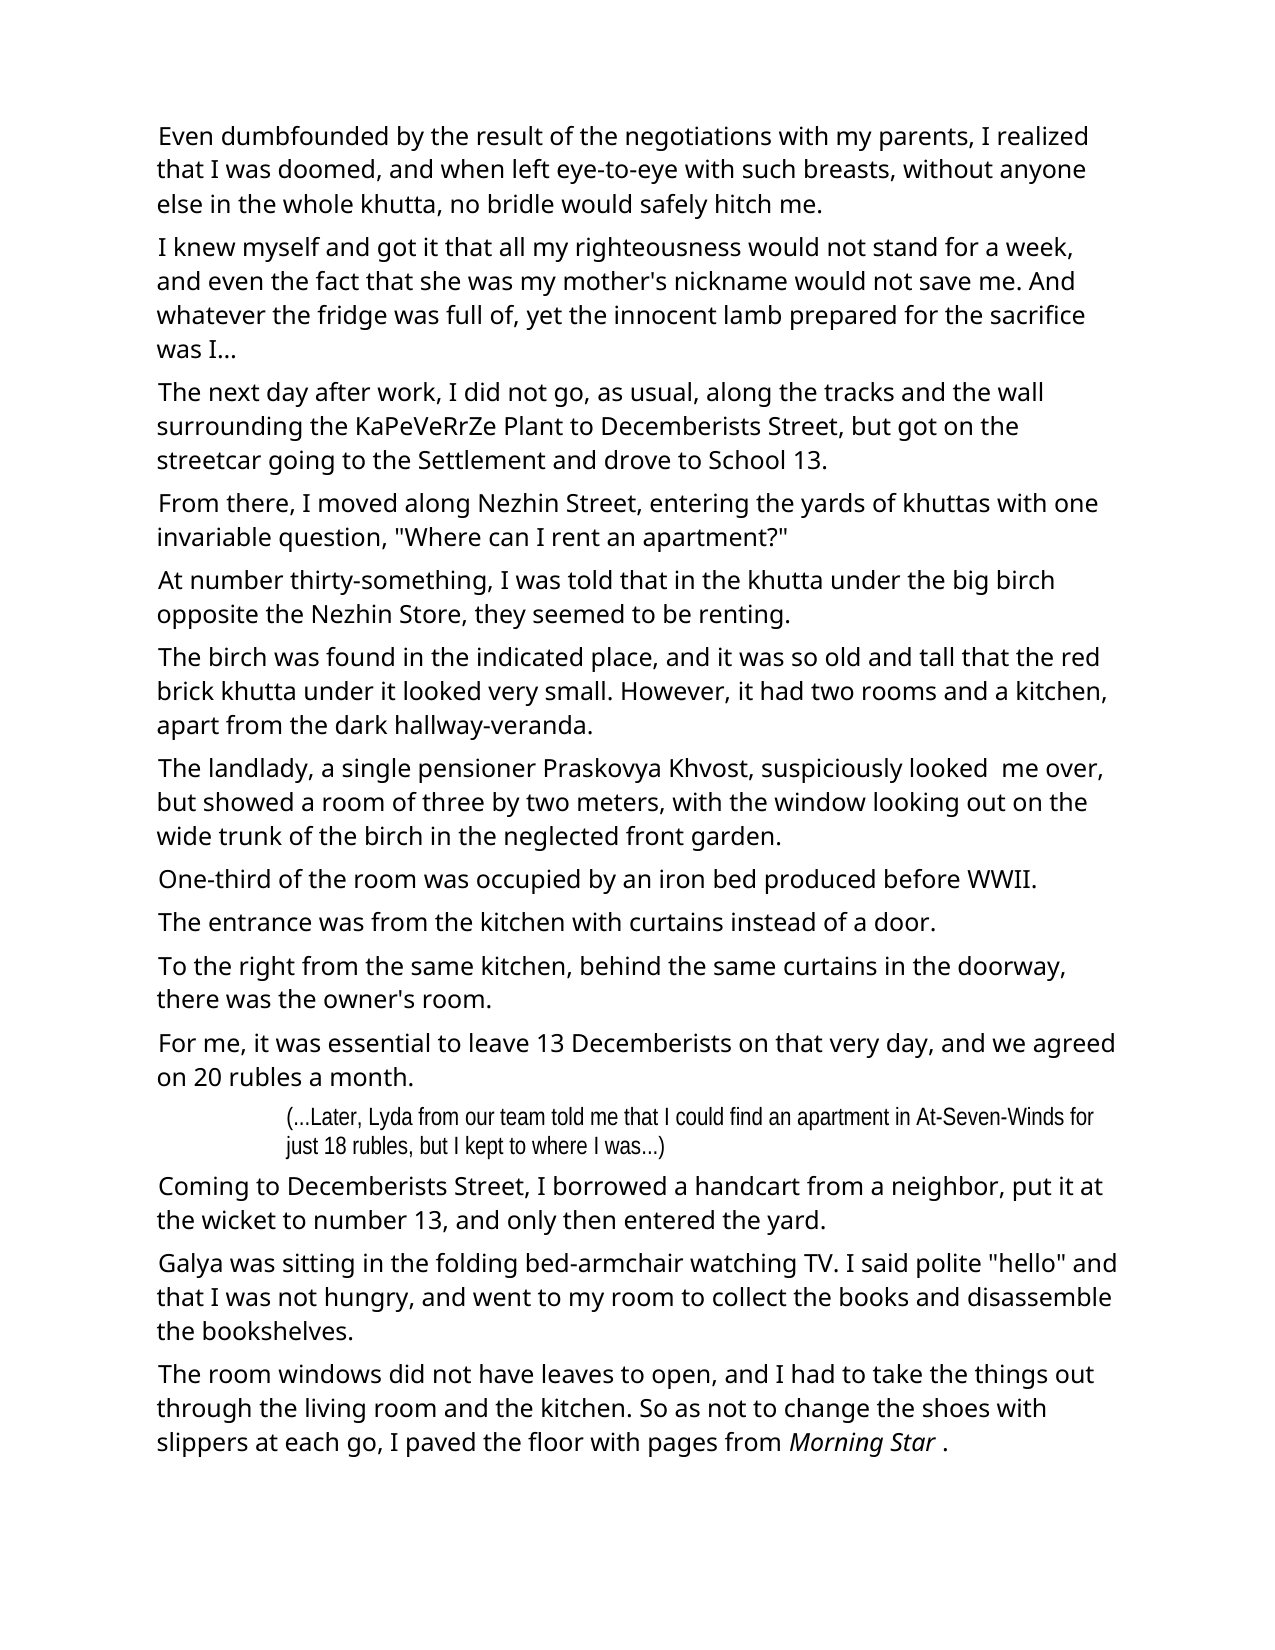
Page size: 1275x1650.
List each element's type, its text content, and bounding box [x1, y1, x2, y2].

text The next day after work, I did not go, as usual, along the tracks and the wall surrounding the KaPeVeRrZe Plant to Decemberists Street, but got on the streetcar going to the Settlement and drove to School 13. [156, 374, 1118, 477]
text The landlady, a single pensioner Praskovya Khvost, suspiciously looked me over, but showed a room of three by two meters, with the window looking out on the wide trunk of the birch in the neglected front garden. [156, 751, 1118, 853]
list (...Later, Lyda from our team told me that I could find an apartment in At-Seven-Winds for just 18 rubles, but I kept to where I was...) [286, 1102, 1118, 1159]
text One-third of the room was occupied by an iron bed produced before WWII. [156, 862, 1118, 896]
text Coming to Decemberists Street, I borrowed a handcart from a neighbor, put it at the wicket to number 13, and only then entered the yard. [156, 1168, 1118, 1237]
text From there, I moved along Nezhin Street, entering the yards of khuttas with one invariable question, "Where can I rent an apartment?" [156, 486, 1118, 554]
text Even dumbfounded by the result of the negotiations with my parents, I realized that I was doomed, and when left eye-to-eye with such breasts, without anyone else in the whole khutta, no bridle would safely hitch me. [156, 118, 1118, 220]
text The entrance was from the kitchen with curtains instead of a door. [156, 905, 1118, 939]
text At number thirty-something, I was told that in the khutta under the big birch opposite the Nezhin Store, they seemed to be renting. [156, 563, 1118, 631]
text Galya was sitting in the folding bed-armchair watching TV. I said polite "hello" and that I was not hungry, and went to my room to collect the books and disassemble the bookshelves. [156, 1246, 1118, 1348]
text For me, it was essential to leave 13 Decemberists on that very day, and we agreed on 20 rubles a month. [156, 1025, 1118, 1093]
text The birch was found in the indicated place, and it was so old and tall that the red brick khutta under it looked very small. However, it had two rooms and a kitchen, apart from the dark hallway-veranda. [156, 640, 1118, 742]
text To the right from the same kitchen, behind the same curtains in the doorway, there was the owner's room. [156, 948, 1118, 1016]
text The room windows did not have leaves to open, and I had to take the things out through the living room and the kitchen. So as not to change the shoes with slippers at each go, I paved the floor with pages from Morning Star . [156, 1357, 1118, 1459]
text I knew myself and got it that all my righteousness would not stand for a week, and even the fact that she was my mother's nickname would not save me. And whatever the fridge was full of, yet the innocent lamb prepared for the sacrifice was I… [156, 229, 1118, 366]
